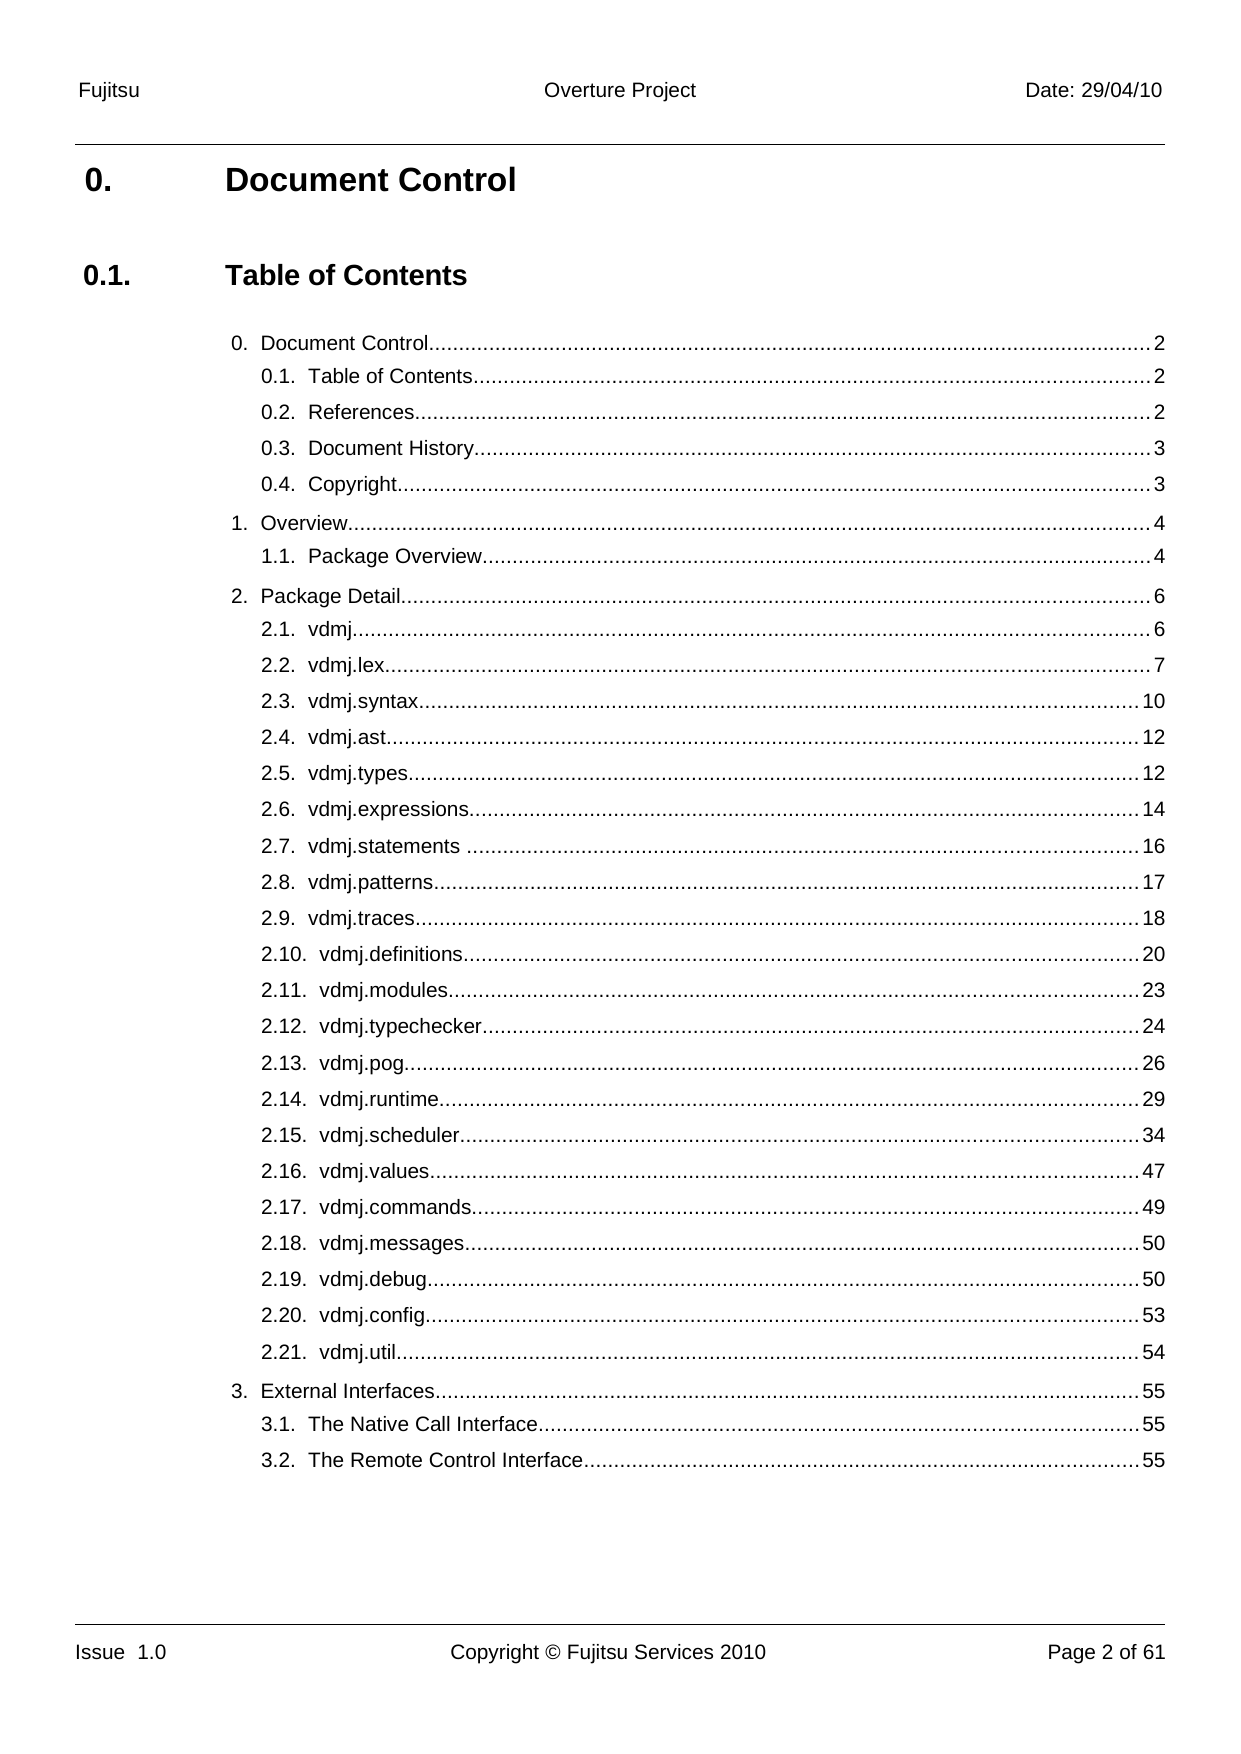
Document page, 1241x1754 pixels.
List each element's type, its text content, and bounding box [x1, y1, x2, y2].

text 2.3. vdmj.syntax 10 [255, 689, 1165, 713]
text 2.14. vdmj.runtime 29 [255, 1087, 1165, 1111]
text 1.1. Package Overview 4 [255, 544, 1165, 568]
text 1. Overview 4 [225, 511, 1165, 535]
text 2.11. vdmj.modules 23 [255, 978, 1165, 1002]
text 0.3. Document History 3 [255, 436, 1165, 460]
text 2.18. vdmj.messages 50 [255, 1231, 1165, 1255]
text 2.9. vdmj.traces 18 [255, 906, 1165, 930]
text 2. Package Detail 6 [225, 583, 1165, 608]
text 3. External Interfaces 55 [225, 1379, 1165, 1403]
text 2.12. vdmj.typechecker 24 [255, 1014, 1165, 1038]
text 2.20. vdmj.config 53 [255, 1303, 1165, 1327]
text 0.1. Table of Contents 2 [255, 364, 1165, 388]
text 2.16. vdmj.values 47 [255, 1159, 1165, 1183]
subtitle Document Control [75, 160, 1165, 198]
text 2.17. vdmj.commands 49 [255, 1195, 1165, 1219]
text 0.2. References 2 [255, 400, 1165, 424]
text 2.21. vdmj.util 54 [255, 1339, 1165, 1364]
text 0. Document Control 2 [225, 331, 1165, 355]
text 2.8. vdmj.patterns 17 [255, 870, 1165, 894]
text 2.10. vdmj.definitions 20 [255, 942, 1165, 966]
text 2.4. vdmj.ast 12 [255, 725, 1165, 749]
text 0.4. Copyright 3 [255, 472, 1165, 496]
text 2.2. vdmj.lex 7 [255, 653, 1165, 677]
text 2.5. vdmj.types 12 [255, 761, 1165, 785]
text 2.19. vdmj.debug 50 [255, 1267, 1165, 1291]
text 2.13. vdmj.pog 26 [255, 1050, 1165, 1074]
text 3.2. The Remote Control Interface 55 [255, 1448, 1165, 1472]
text 2.15. vdmj.scheduler 34 [255, 1123, 1165, 1147]
subtitle Table of Contents [75, 258, 1165, 292]
text 2.1. vdmj 6 [255, 617, 1165, 641]
text 2.6. vdmj.expressions 14 [255, 797, 1165, 821]
text 2.7. vdmj.statements 16 [255, 833, 1165, 858]
text 3.1. The Native Call Interface 55 [255, 1412, 1165, 1436]
